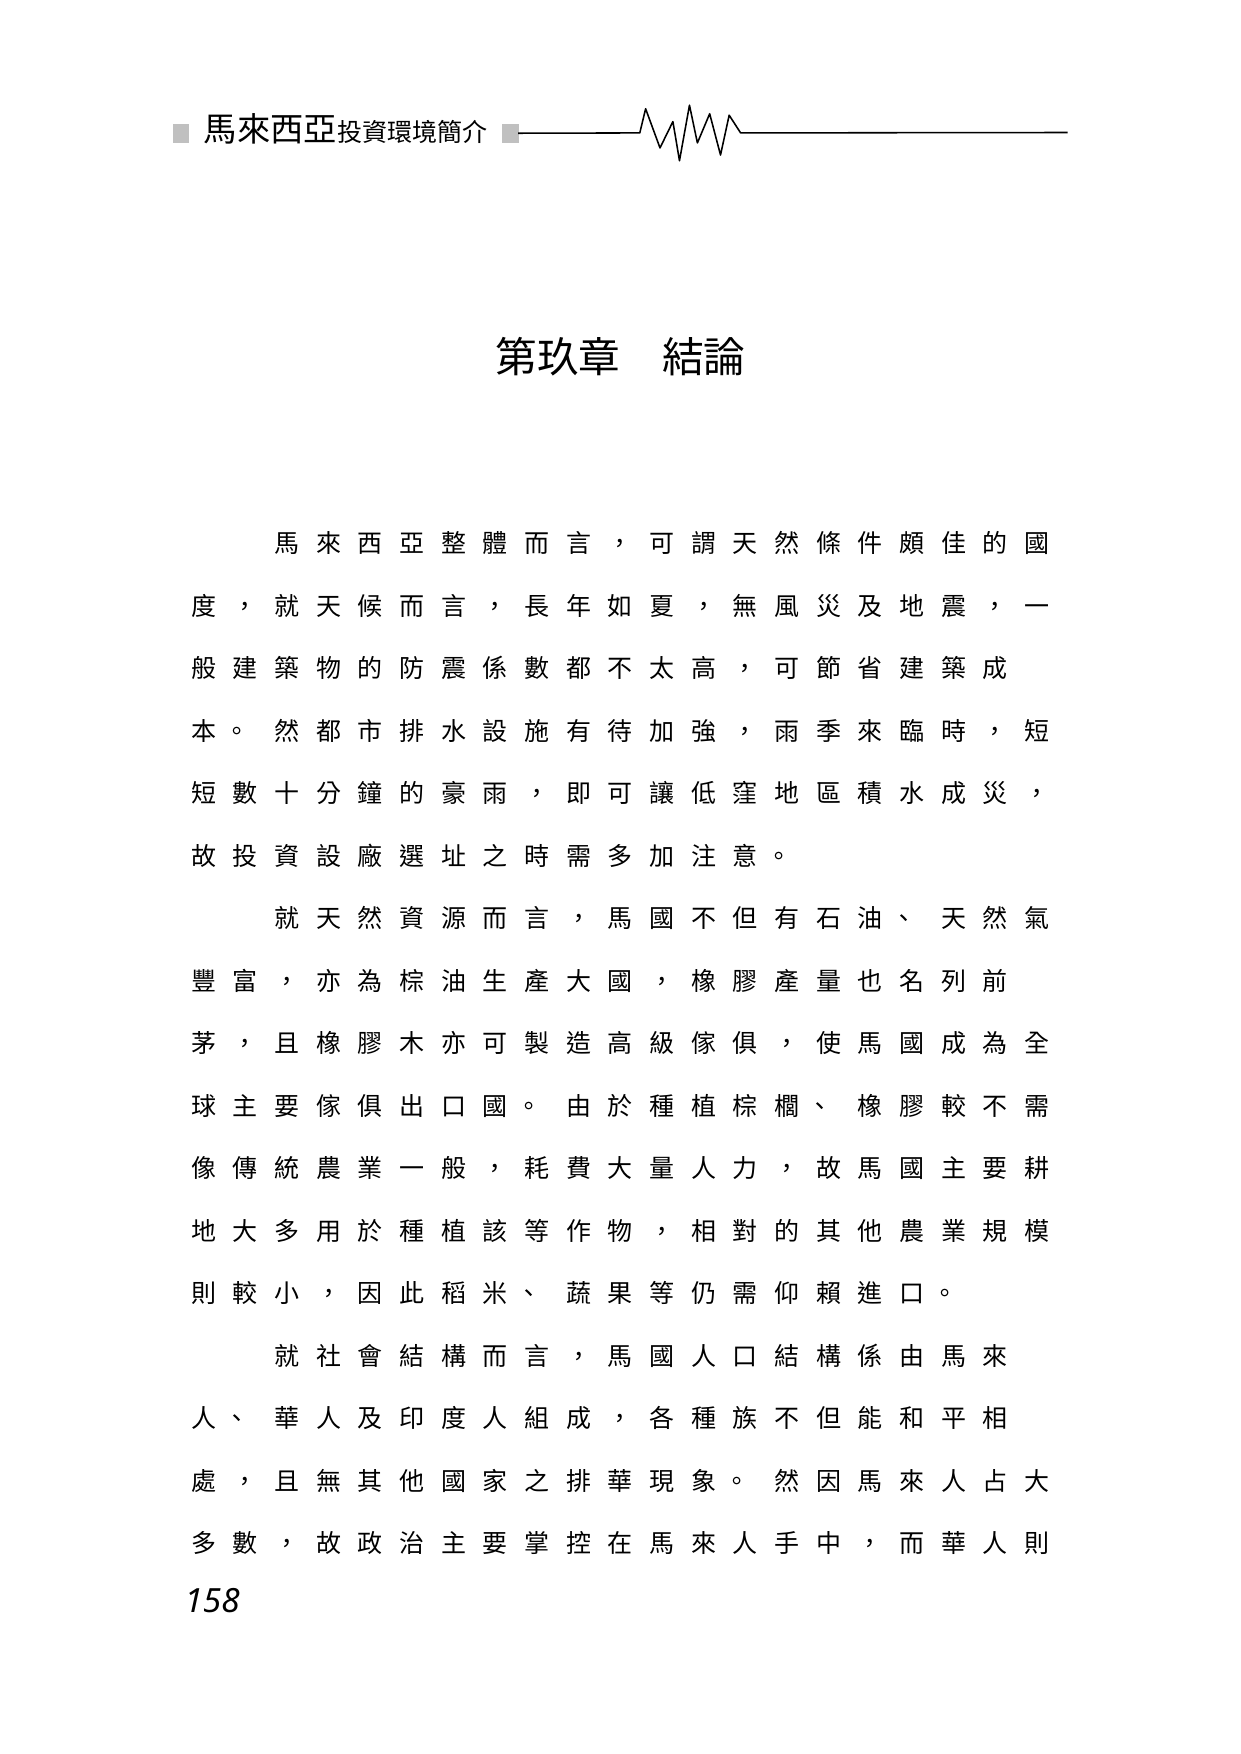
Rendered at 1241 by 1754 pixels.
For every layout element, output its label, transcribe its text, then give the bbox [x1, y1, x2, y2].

text 第玖章 結論 [183, 313, 1058, 375]
text 馬來西亞整體而言，可謂天然條件頗佳的國度，就天候而言，長年如夏，無風災及地震，一般建築物的防震係數都不太高，可節省建築成本。然都市排水設施有待加強，雨季來臨時，短短數十分鐘的豪雨，即可讓低窪地區積水成災，故投資設廠選址之時需多加注意。 [183, 500, 1058, 875]
text 就社會結構而言，馬國人口結構係由馬來人、華人及印度人組成，各種族不但能和平相處，且無其他國家之排華現象。然因馬來人占大多數，故政治主要掌控在馬來人手中，而華人則 [183, 1313, 1058, 1563]
text 就天然資源而言，馬國不但有石油、天然氣豐富，亦為棕油生產大國，橡膠產量也名列前茅，且橡膠木亦可製造高級傢俱，使馬國成為全球主要傢俱出口國。由於種植棕櫚、橡膠較不需像傳統農業一般，耗費大量人力，故馬國主要耕地大多用於種植該等作物，相對的其他農業規模則較小，因此稻米、蔬果等仍需仰賴進口。 [183, 875, 1058, 1313]
